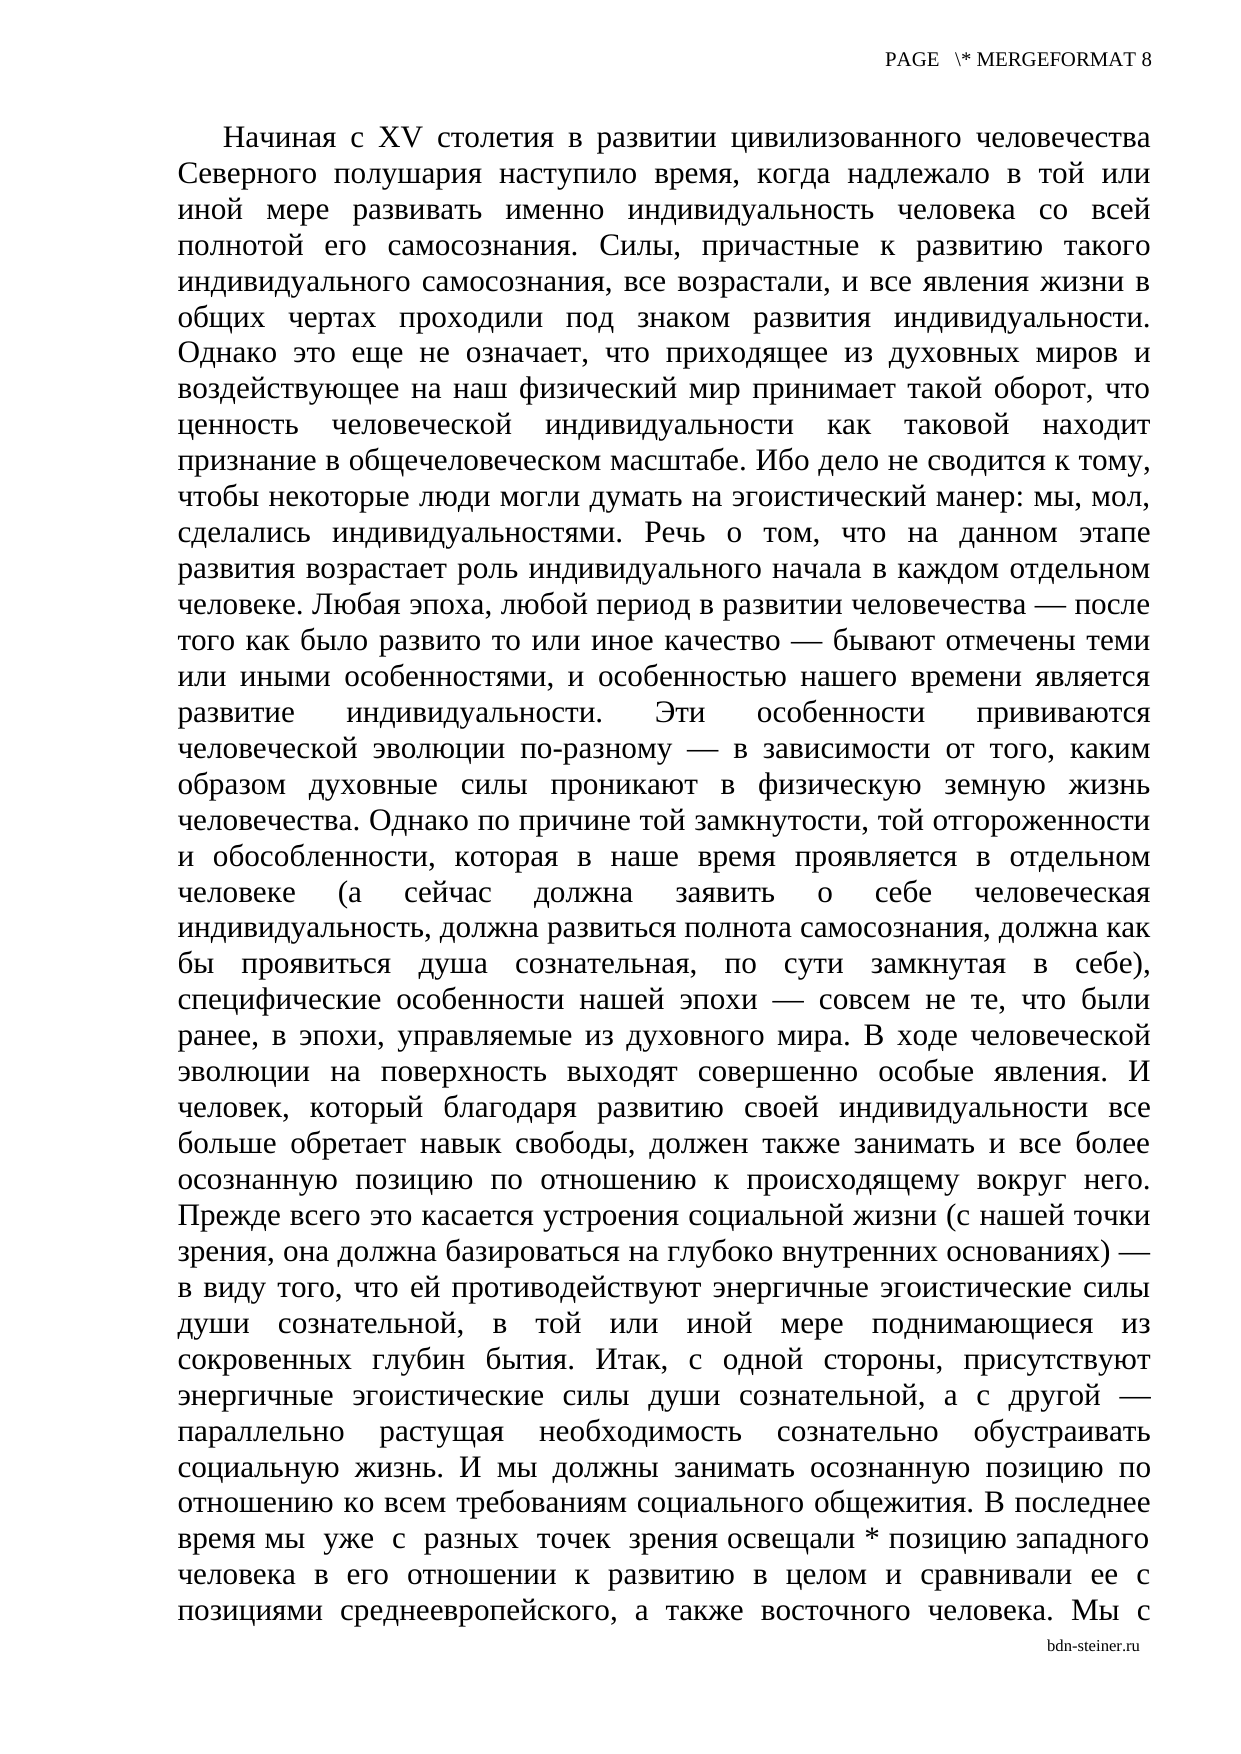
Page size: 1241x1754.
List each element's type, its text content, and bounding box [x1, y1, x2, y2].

text Начиная с XV столетия в развитии цивилизованного человечества Северного полушария наступило время, когда надлежало в той или иной мере развивать именно индивидуальность человека со всей полнотой его самосознания. Силы, причастные к развитию такого индивидуального самосознания, все возрастали, и все явления жизни в общих чертах проходили под знаком развития индивидуальности. Однако это еще не означает, что приходящее из духовных миров и воздействующее на наш физический мир принимает такой оборот, что ценность человеческой индивидуальности как таковой находит признание в общечеловеческом масштабе. Ибо дело не сводится к тому, чтобы некоторые люди могли думать на эгоистический манер: мы, мол, сделались индивидуальностями. Речь о том, что на данном этапе развития возрастает роль индивидуального начала в каждом отдельном человеке. Любая эпоха, любой период в развитии человечества — после того как было развито то или иное качество — бывают отмечены теми или иными особенностями, и особенностью нашего времени является развитие индивидуальности. Эти особенности прививаются человеческой эволюции по-разному — в зависимости от того, каким образом духовные силы проникают в физическую земную жизнь человечества. Однако по причине той замкнутости, той отгороженности и обособленности, которая в наше время проявляется в отдельном человеке (а сейчас должна заявить о себе человеческая индивидуальность, должна развиться полнота самосознания, должна как бы проявиться душа сознательная, по сути замкнутая в себе), специфические особенности нашей эпохи — совсем не те, что были ранее, в эпохи, управляемые из духовного мира. В ходе человеческой эволюции на поверхность выходят совершенно особые явления. И человек, который благодаря развитию своей индивидуальности все больше обретает навык свободы, должен также занимать и все более осознанную позицию по отношению к происходящему вокруг него. Прежде всего это касается устроения социальной жизни (с нашей точки зрения, она должна базироваться на глубоко внутренних основаниях) — в виду того, что ей противодействуют энергичные эгоистические силы души сознательной, в той или иной мере поднимающиеся из сокровенных глубин бытия. Итак, с одной стороны, присутствуют энергичные эгоистические силы души сознательной, а с другой — параллельно растущая необходимость сознательно обустраивать социальную жизнь. И мы должны занимать осознанную позицию по отношению ко всем требованиям социального общежития. В последнее время мы уже с разных точек зрения освещали * позицию западного человека в его отношении к развитию в целом и сравнивали ее с позициями среднеевропейского, а также восточного человека. Мы с [177, 118, 1152, 1627]
